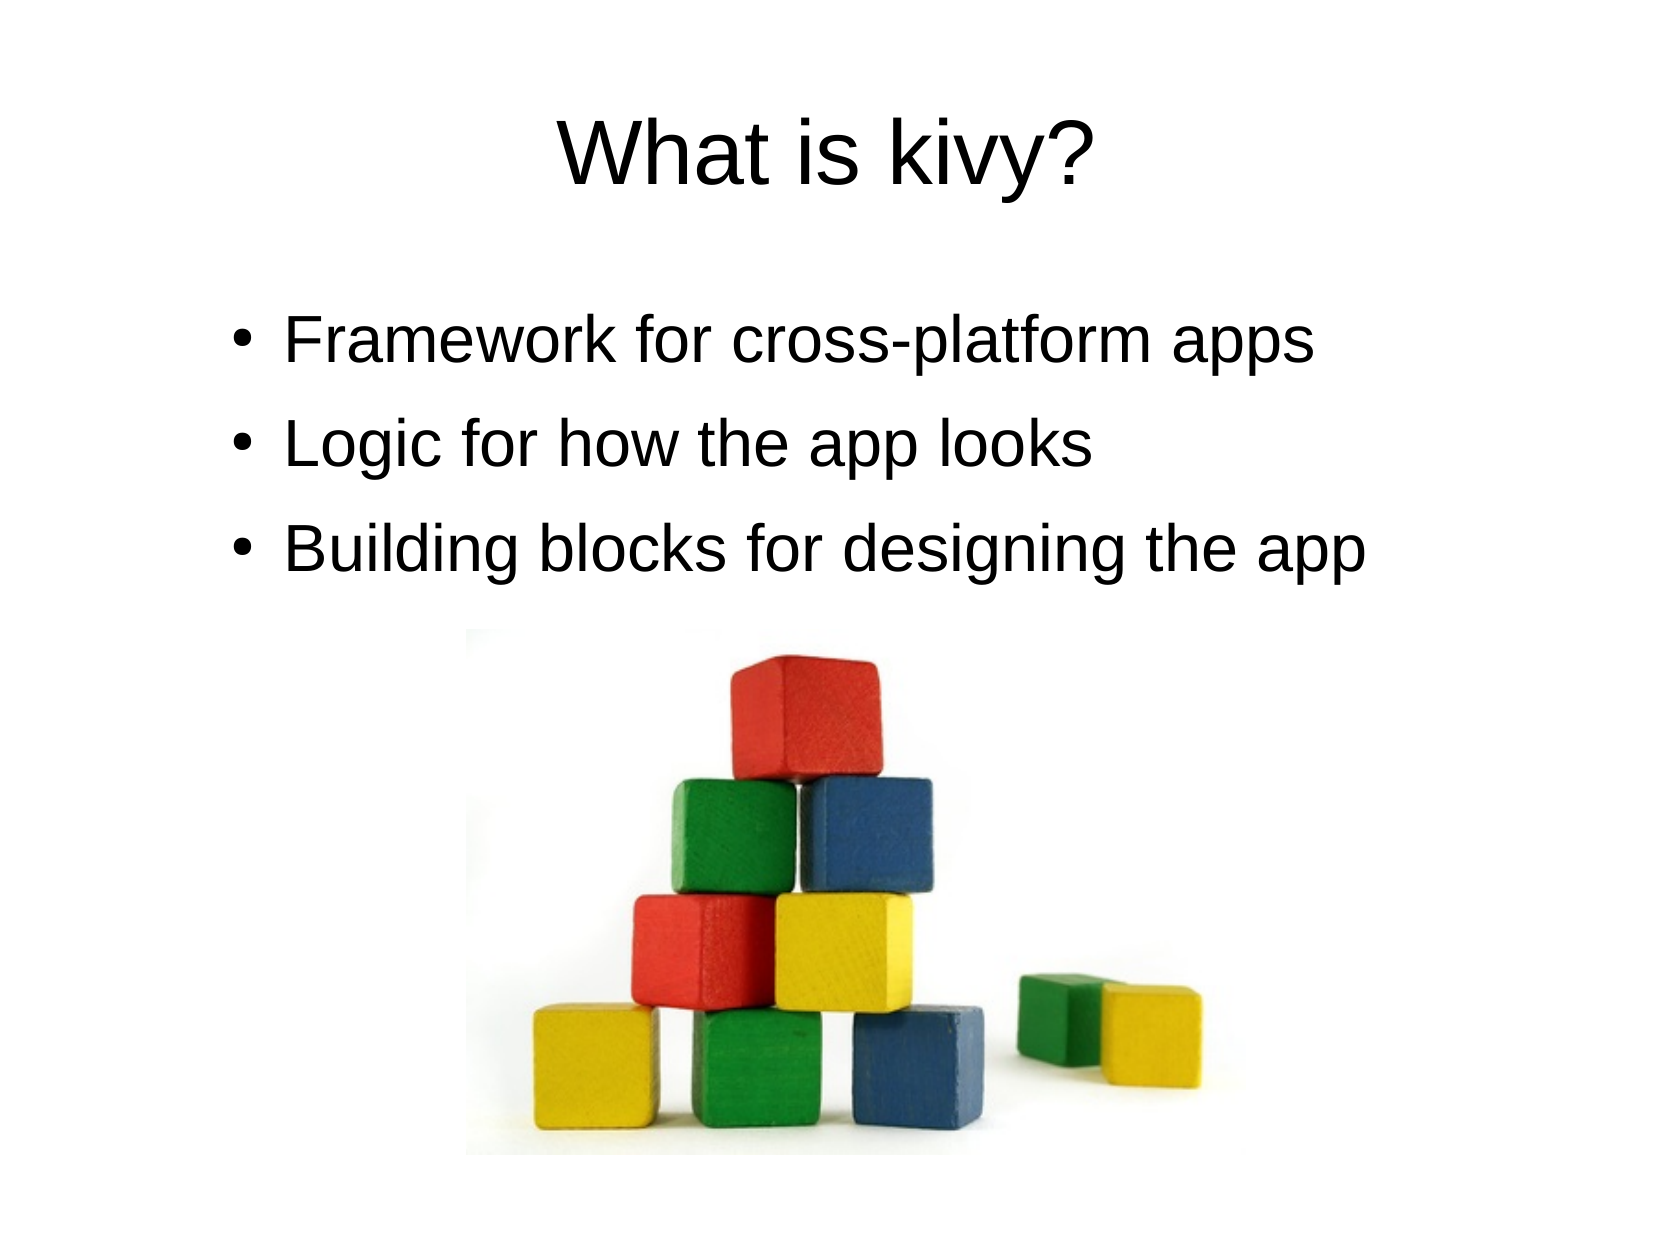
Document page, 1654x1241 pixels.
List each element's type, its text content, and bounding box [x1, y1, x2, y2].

picture [466, 913, 1246, 1156]
title What is kivy? [82, 49, 1571, 257]
list Framework for cross-platform apps Logic for how the app looks Building blocks for designing the app [212, 302, 1435, 913]
